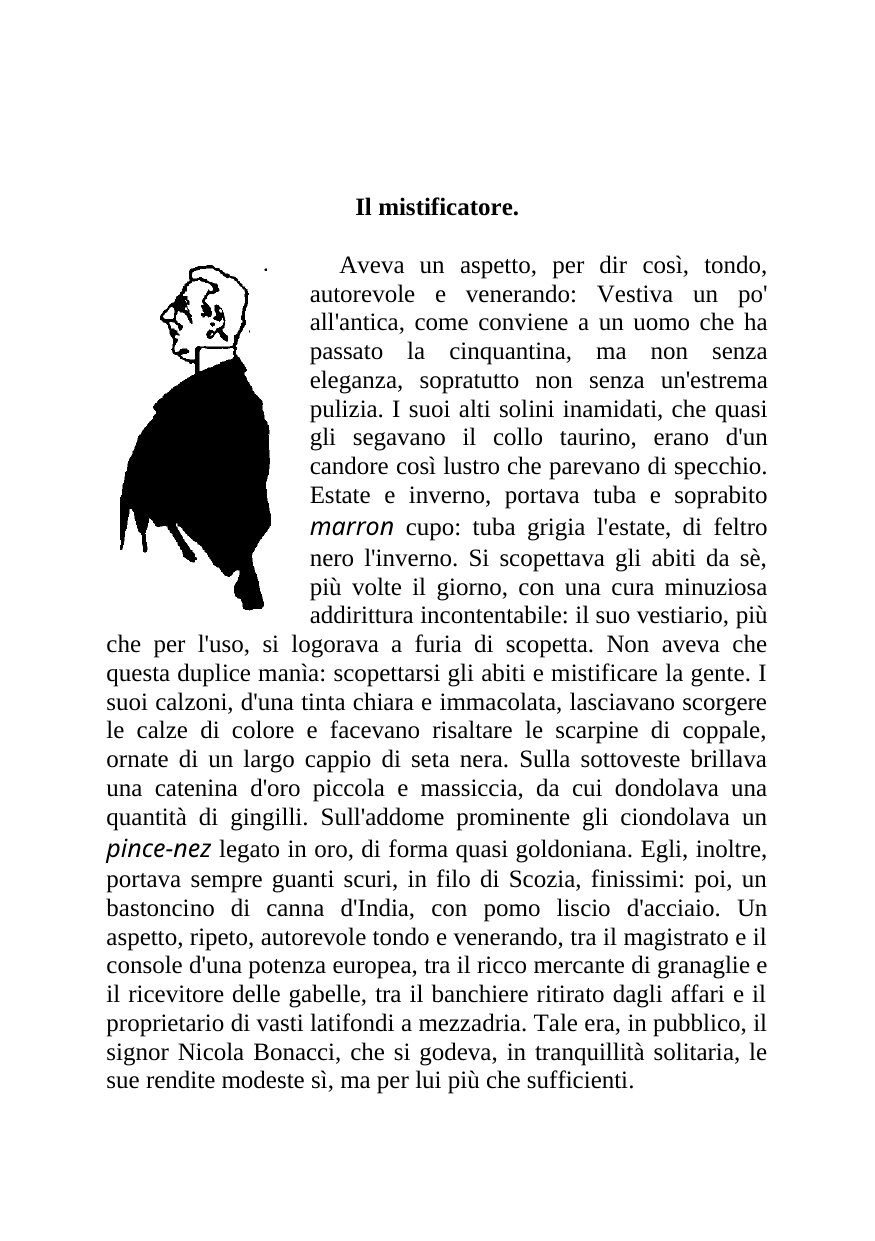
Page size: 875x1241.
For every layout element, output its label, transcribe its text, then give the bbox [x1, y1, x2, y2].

text Aveva un aspetto, per dir così, tondo, autorevole e venerando: Vestiva un po' all'antica, come conviene a un uomo che ha passato la cinquantina, ma non senza eleganza, sopratutto non senza un'estrema pulizia. I suoi alti solini inamidati, che quasi gli segavano il collo taurino, erano d'un candore così lustro che parevano di specchio. Estate e inverno, portava tuba e soprabito marron cupo: tuba grigia l'estate, di feltro nero l'inverno. Si scopettava gli abiti da sè, più volte il giorno, con una cura minuziosa addirittura incontentabile: il suo vestiario, più che per l'uso, si logorava a furia di scopetta. Non aveva che questa duplice manìa: scopettarsi gli abiti e mistificare la gente. I suoi calzoni, d'una tinta chiara e immacolata, lasciavano scorgere le calze di colore e facevano risaltare le scarpine di coppale, ornate di un largo cappio di seta nera. Sulla sottoveste brillava una catenina d'oro piccola e massiccia, da cui dondolava una quantità di gingilli. Sull'addome prominente gli ciondolava un pince-nez legato in oro, di forma quasi goldoniana. Egli, inoltre, portava sempre guanti scuri, in filo di Scozia, finissimi: poi, un bastoncino di canna d'India, con pomo liscio d'acciaio. Un aspetto, ripeto, autorevole tondo e venerando, tra il magistrato e il console d'una potenza europea, tra il ricco mercante di granaglie e il ricevitore delle gabelle, tra il banchiere ritirato dagli affari e il proprietario di vasti latifondi a mezzadria. Tale era, in pubblico, il signor Nicola Bonacci, che si godeva, in tranquillità solitaria, le sue rendite modeste sì, ma per lui più che sufficienti. [106, 249, 768, 1094]
text Il mistificatore. [106, 192, 768, 221]
picture [107, 250, 289, 612]
